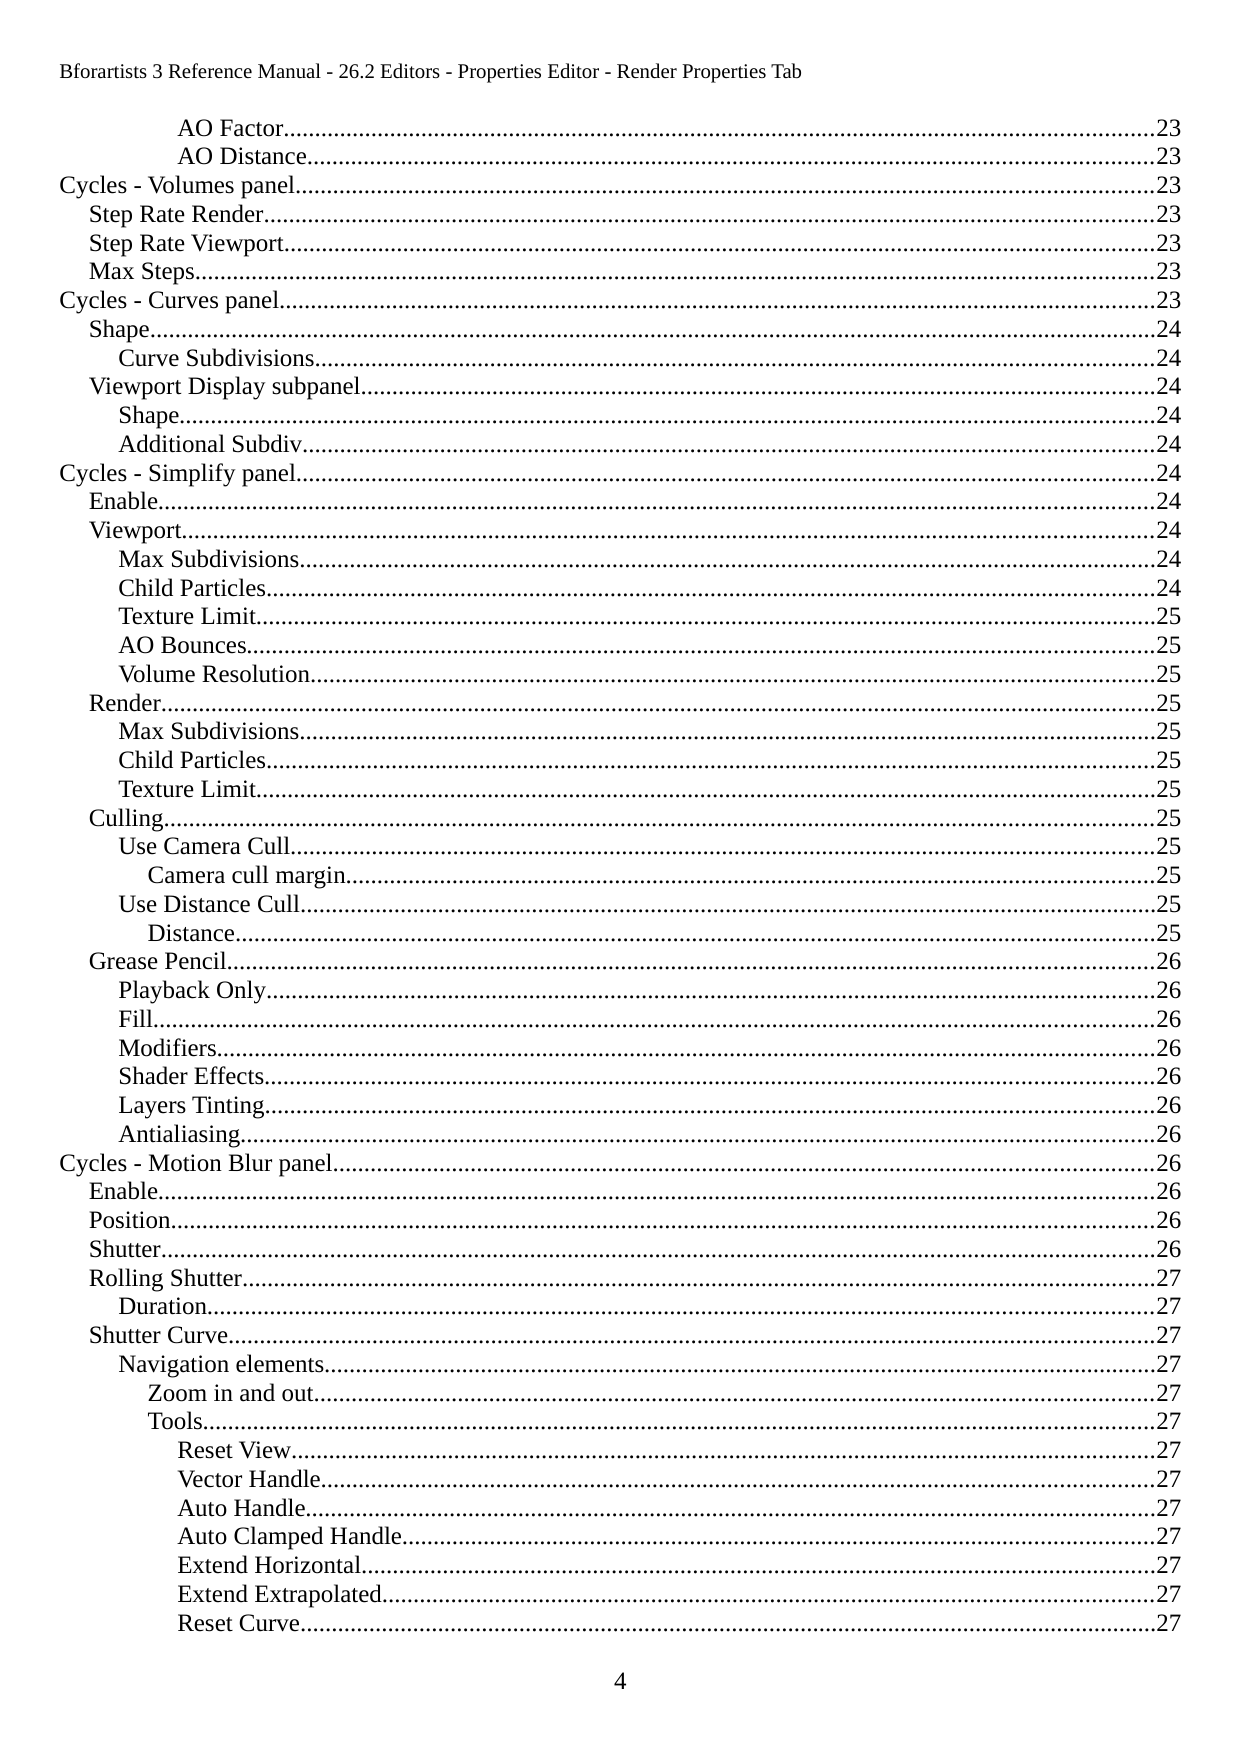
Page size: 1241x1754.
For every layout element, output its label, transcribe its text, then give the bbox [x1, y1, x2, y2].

text Fill 26 [118, 1004, 1181, 1033]
text Viewport 24 [88, 515, 1181, 544]
text Max Subdivisions 24 [118, 544, 1181, 573]
text Shape 24 [118, 400, 1181, 429]
text Extend Horizontal 27 [177, 1550, 1181, 1579]
text Reset Curve 27 [177, 1608, 1181, 1636]
text Antialiasing 26 [118, 1119, 1181, 1148]
text Use Camera Cull 25 [118, 831, 1181, 860]
text Auto Handle 27 [177, 1493, 1181, 1521]
text Max Subdivisions 25 [118, 716, 1181, 745]
text Position 26 [88, 1205, 1181, 1234]
text Distance 25 [147, 918, 1181, 946]
text Shader Effects 26 [118, 1061, 1181, 1090]
text Shutter 26 [88, 1234, 1181, 1263]
text Additional Subdiv 24 [118, 429, 1181, 458]
text Culling 25 [88, 803, 1181, 831]
text Step Rate Render 23 [88, 199, 1181, 228]
text Cycles - Curves panel 23 [59, 285, 1181, 314]
text Playback Only 26 [118, 975, 1181, 1004]
text Cycles - Motion Blur panel 26 [59, 1148, 1181, 1176]
text Rolling Shutter 27 [88, 1263, 1181, 1291]
text Child Particles 25 [118, 745, 1181, 774]
text Vector Handle 27 [177, 1464, 1181, 1493]
text Modifiers 26 [118, 1033, 1181, 1061]
text Texture Limit 25 [118, 774, 1181, 803]
text Render 25 [88, 688, 1181, 716]
text Shape 24 [88, 314, 1181, 343]
text Extend Extrapolated 27 [177, 1579, 1181, 1608]
text Curve Subdivisions 24 [118, 343, 1181, 371]
text Child Particles 24 [118, 573, 1181, 601]
text Enable 24 [88, 486, 1181, 515]
text Viewport Display subpanel 24 [88, 371, 1181, 400]
text Step Rate Viewport 23 [88, 228, 1181, 256]
text Reset View 27 [177, 1435, 1181, 1464]
text Max Steps 23 [88, 256, 1181, 285]
text Shutter Curve 27 [88, 1320, 1181, 1349]
text AO Factor 23 [177, 113, 1181, 141]
text Auto Clamped Handle 27 [177, 1521, 1181, 1550]
text Enable 26 [88, 1176, 1181, 1205]
text Cycles - Simplify panel 24 [59, 458, 1181, 486]
text Duration 27 [118, 1291, 1181, 1320]
text Cycles - Volumes panel 23 [59, 170, 1181, 199]
text Camera cull margin 25 [147, 860, 1181, 889]
text AO Bounces 25 [118, 630, 1181, 659]
text AO Distance 23 [177, 141, 1181, 170]
text Texture Limit 25 [118, 601, 1181, 630]
text Use Distance Cull 25 [118, 889, 1181, 918]
text Volume Resolution 25 [118, 659, 1181, 688]
text Navigation elements 27 [118, 1349, 1181, 1378]
text Zoom in and out 27 [147, 1378, 1181, 1406]
text Grease Pencil 26 [88, 946, 1181, 975]
text Tools 27 [147, 1406, 1181, 1435]
text Layers Tinting 26 [118, 1090, 1181, 1119]
